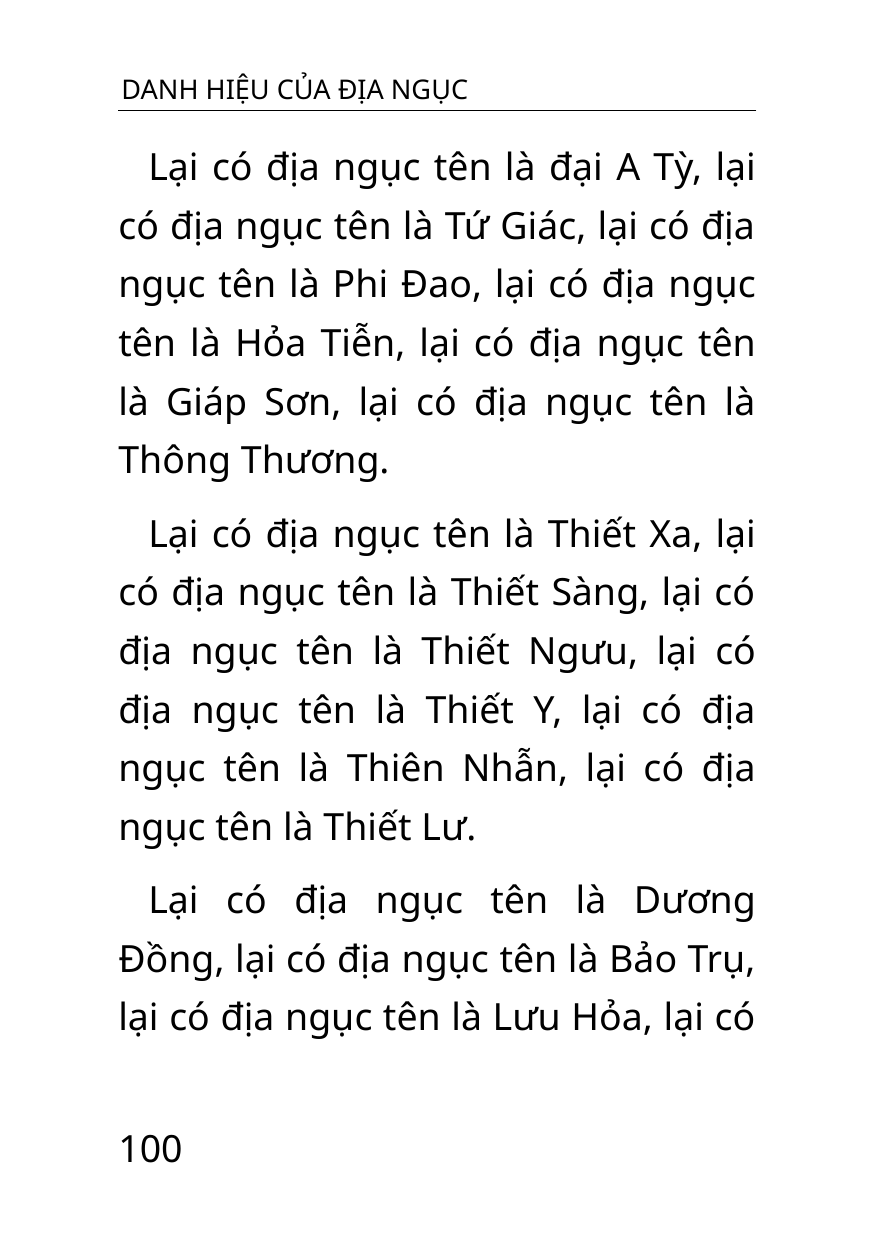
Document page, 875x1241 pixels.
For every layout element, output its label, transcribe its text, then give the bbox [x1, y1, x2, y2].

text Lại có địa ngục tên là Dương Đồng, lại có địa ngục tên là Bảo Trụ, lại có địa ngục tên là Lưu Hỏa, lại có [118, 873, 756, 1042]
text Lại có địa ngục tên là đại A Tỳ, lại có địa ngục tên là Tứ Giác, lại có địa ngục tên là Phi Đao, lại có địa ngục tên là Hỏa Tiễn, lại có địa ngục tên là Giáp Sơn, lại có địa ngục tên là Thông Thương. [118, 141, 756, 485]
text Lại có địa ngục tên là Thiết Xa, lại có địa ngục tên là Thiết Sàng, lại có địa ngục tên là Thiết Ngưu, lại có địa ngục tên là Thiết Y, lại có địa ngục tên là Thiên Nhẫn, lại có địa ngục tên là Thiết Lư. [118, 507, 756, 851]
